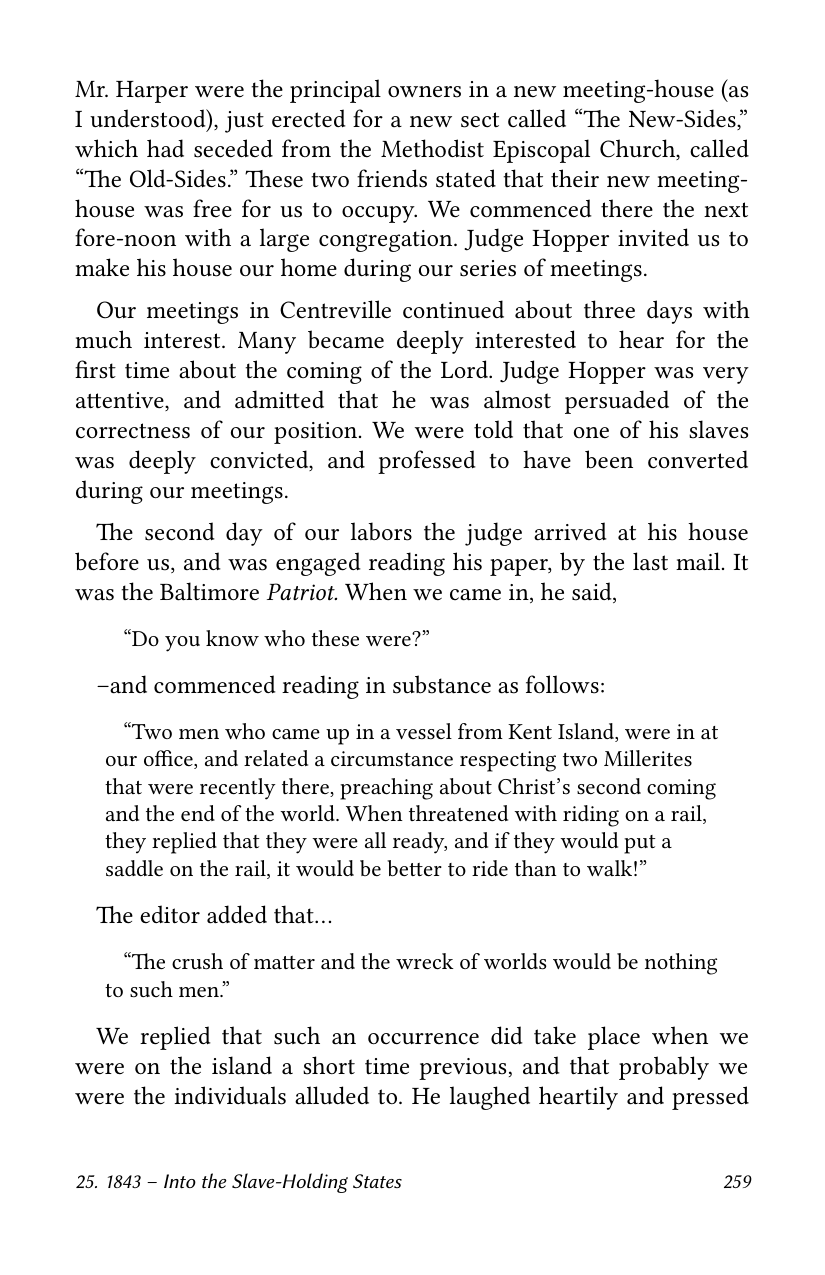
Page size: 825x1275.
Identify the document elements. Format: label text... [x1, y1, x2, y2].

text “Two men who came up in a vessel from Kent Island, were in at our office, and related a circumstance respecting two Millerites that were recently there, preaching about Christ’s second coming and the end of the world. When threatened with riding on a rail, they replied that they were all ready, and if they would put a saddle on the rail, it would be better to ride than to walk!” [105, 719, 720, 882]
text Our meetings in Centreville continued about three days with much interest. Many became deeply interested to hear for the first time about the coming of the Lord. Judge Hopper was very attentive, and admitted that he was almost persuaded of the correctness of our position. We were told that one of his slaves was deeply convicted, and professed to have been converted during our meetings. [75, 296, 750, 504]
text We replied that such an occurrence did take place when we were on the island a short time previous, and that probably we were the individuals alluded to. He laughed heartily and pressed [75, 1022, 750, 1110]
text –and commenced reading in substance as follows: [75, 671, 750, 699]
text “The crush of matter and the wreck of worlds would be nothing to such men.” [105, 949, 720, 1003]
text Mr. Harper were the principal owners in a new meeting-house (as I understood), just erected for a new sect called “The New-Sides,” which had seceded from the Methodist Episcopal Church, called “The Old-Sides.” These two friends stated that their new meeting-house was free for us to occupy. We commenced there the next fore-noon with a large congregation. Judge Hopper invited us to make his house our home during our series of meetings. [75, 75, 750, 283]
text The second day of our labors the judge arrived at his house before us, and was engaged reading his paper, by the last mail. It was the Baltimore Patriot. When we came in, he said, [75, 518, 750, 606]
text “Do you know who these were?” [105, 625, 720, 652]
text The editor added that… [75, 901, 750, 930]
